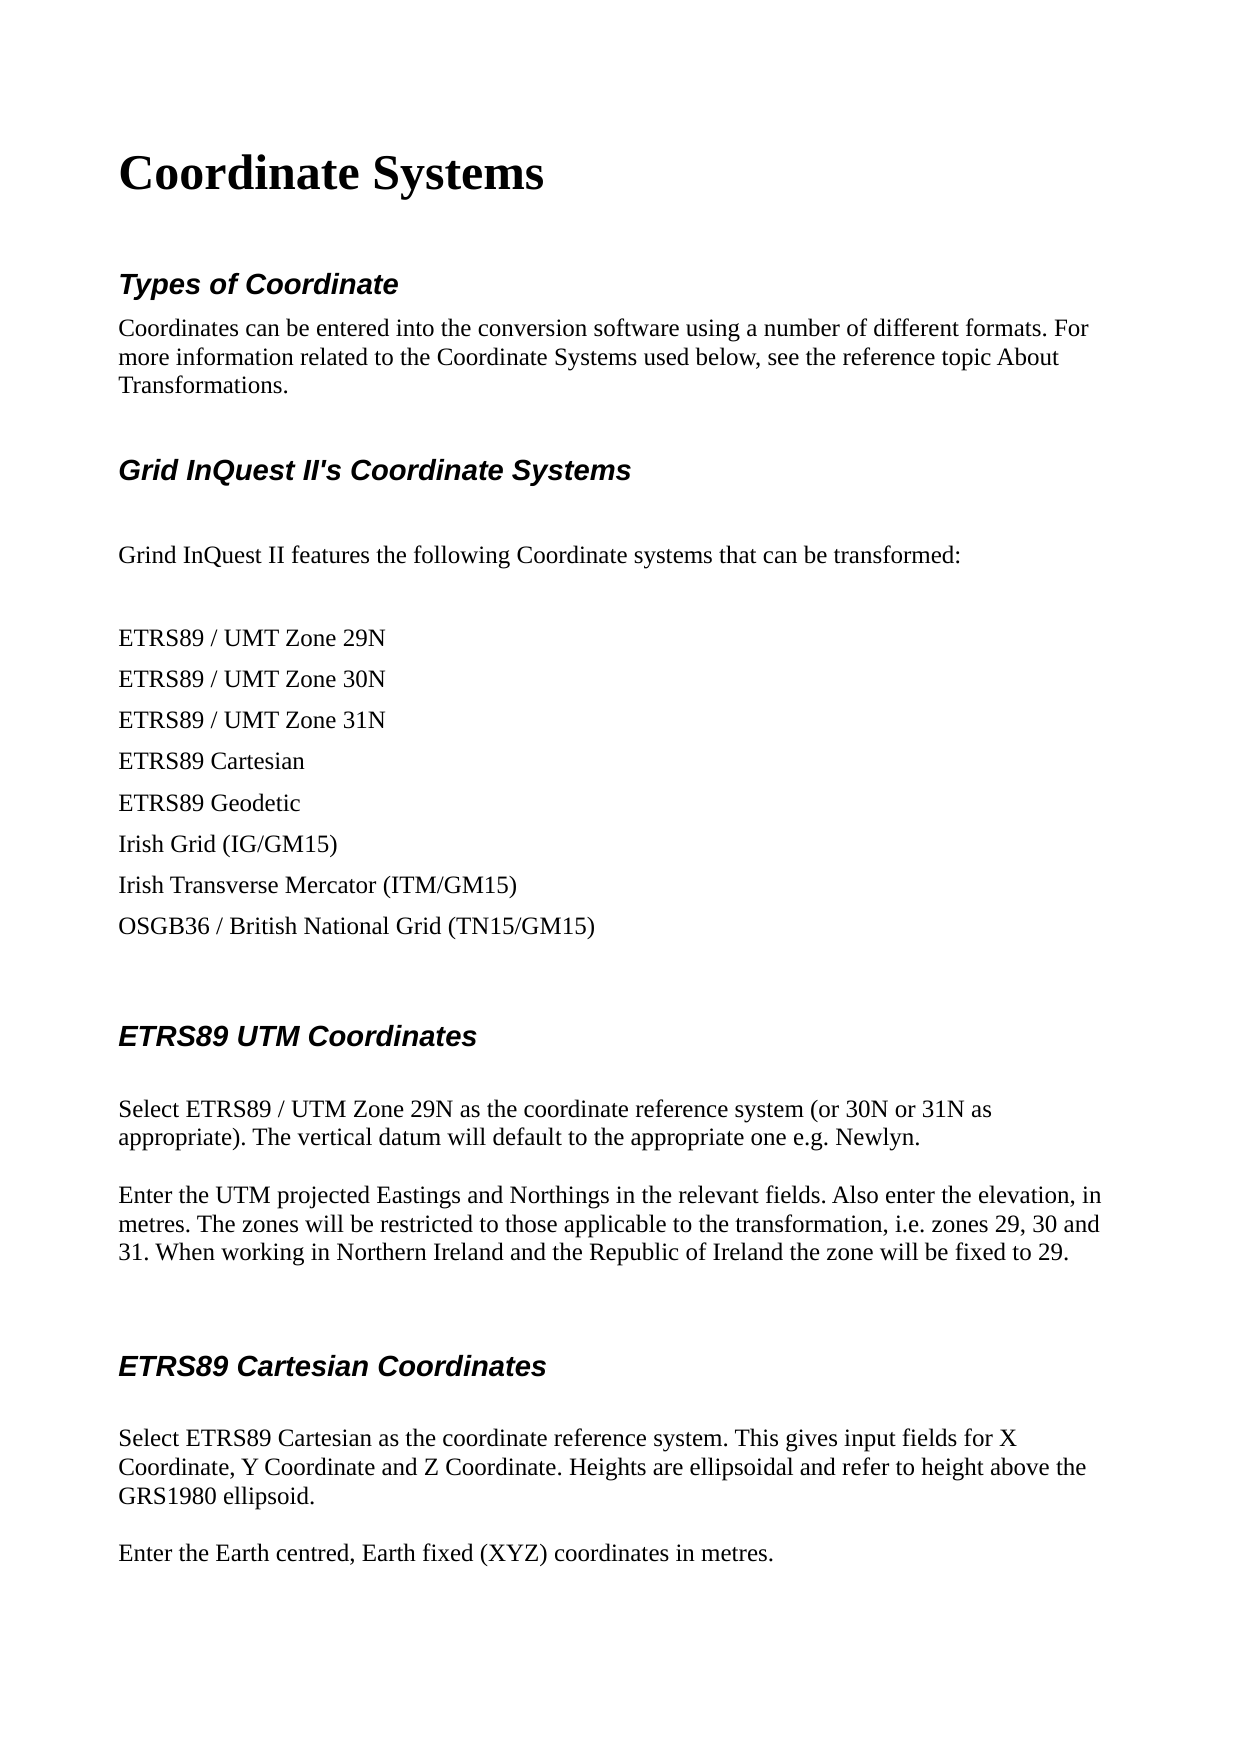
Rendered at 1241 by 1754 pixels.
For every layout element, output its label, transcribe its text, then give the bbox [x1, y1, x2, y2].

text Grind InQuest II features the following Coordinate systems that can be transformed: [118, 540, 1122, 569]
text ETRS89 Geodetic [118, 788, 1122, 816]
subtitle ETRS89 Cartesian Coordinates [118, 1349, 1122, 1382]
text Select ETRS89 Cartesian as the coordinate reference system. This gives input fields for X Coordinate, Y Coordinate and Z Coordinate. Heights are ellipsoidal and refer to height above the GRS1980 ellipsoid. [118, 1423, 1122, 1510]
text Coordinates can be entered into the conversion software using a number of different formats. For more information related to the Coordinate Systems used below, see the reference topic About Transformations. [118, 313, 1122, 399]
text Irish Transverse Mercator (ITM/GM15) [118, 870, 1122, 899]
subtitle ETRS89 UTM Coordinates [118, 1019, 1122, 1052]
text Select ETRS89 / UTM Zone 29N as the coordinate reference system (or 30N or 31N as appropriate). The vertical datum will default to the appropriate one e.g. Newlyn. [118, 1094, 1122, 1151]
text ETRS89 Cartesian [118, 746, 1122, 775]
text OSGB36 / British National Grid (TN15/GM15) [118, 911, 1122, 940]
subtitle Coordinate Systems [118, 143, 1122, 201]
text ETRS89 / UMT Zone 30N [118, 664, 1122, 693]
text ETRS89 / UMT Zone 31N [118, 705, 1122, 734]
text ETRS89 / UMT Zone 29N [118, 623, 1122, 651]
subtitle Grid InQuest II's Coordinate Systems [118, 453, 1122, 486]
text Enter the UTM projected Eastings and Northings in the relevant fields. Also enter the elevation, in metres. The zones will be restricted to those applicable to the transformation, i.e. zones 29, 30 and 31. When working in Northern Ireland and the Republic of Ireland the zone will be fixed to 29. [118, 1180, 1122, 1266]
subtitle Types of Coordinate [118, 267, 1122, 300]
text Enter the Earth centred, Earth fixed (XYZ) coordinates in metres. [118, 1538, 1122, 1567]
text Irish Grid (IG/GM15) [118, 829, 1122, 858]
